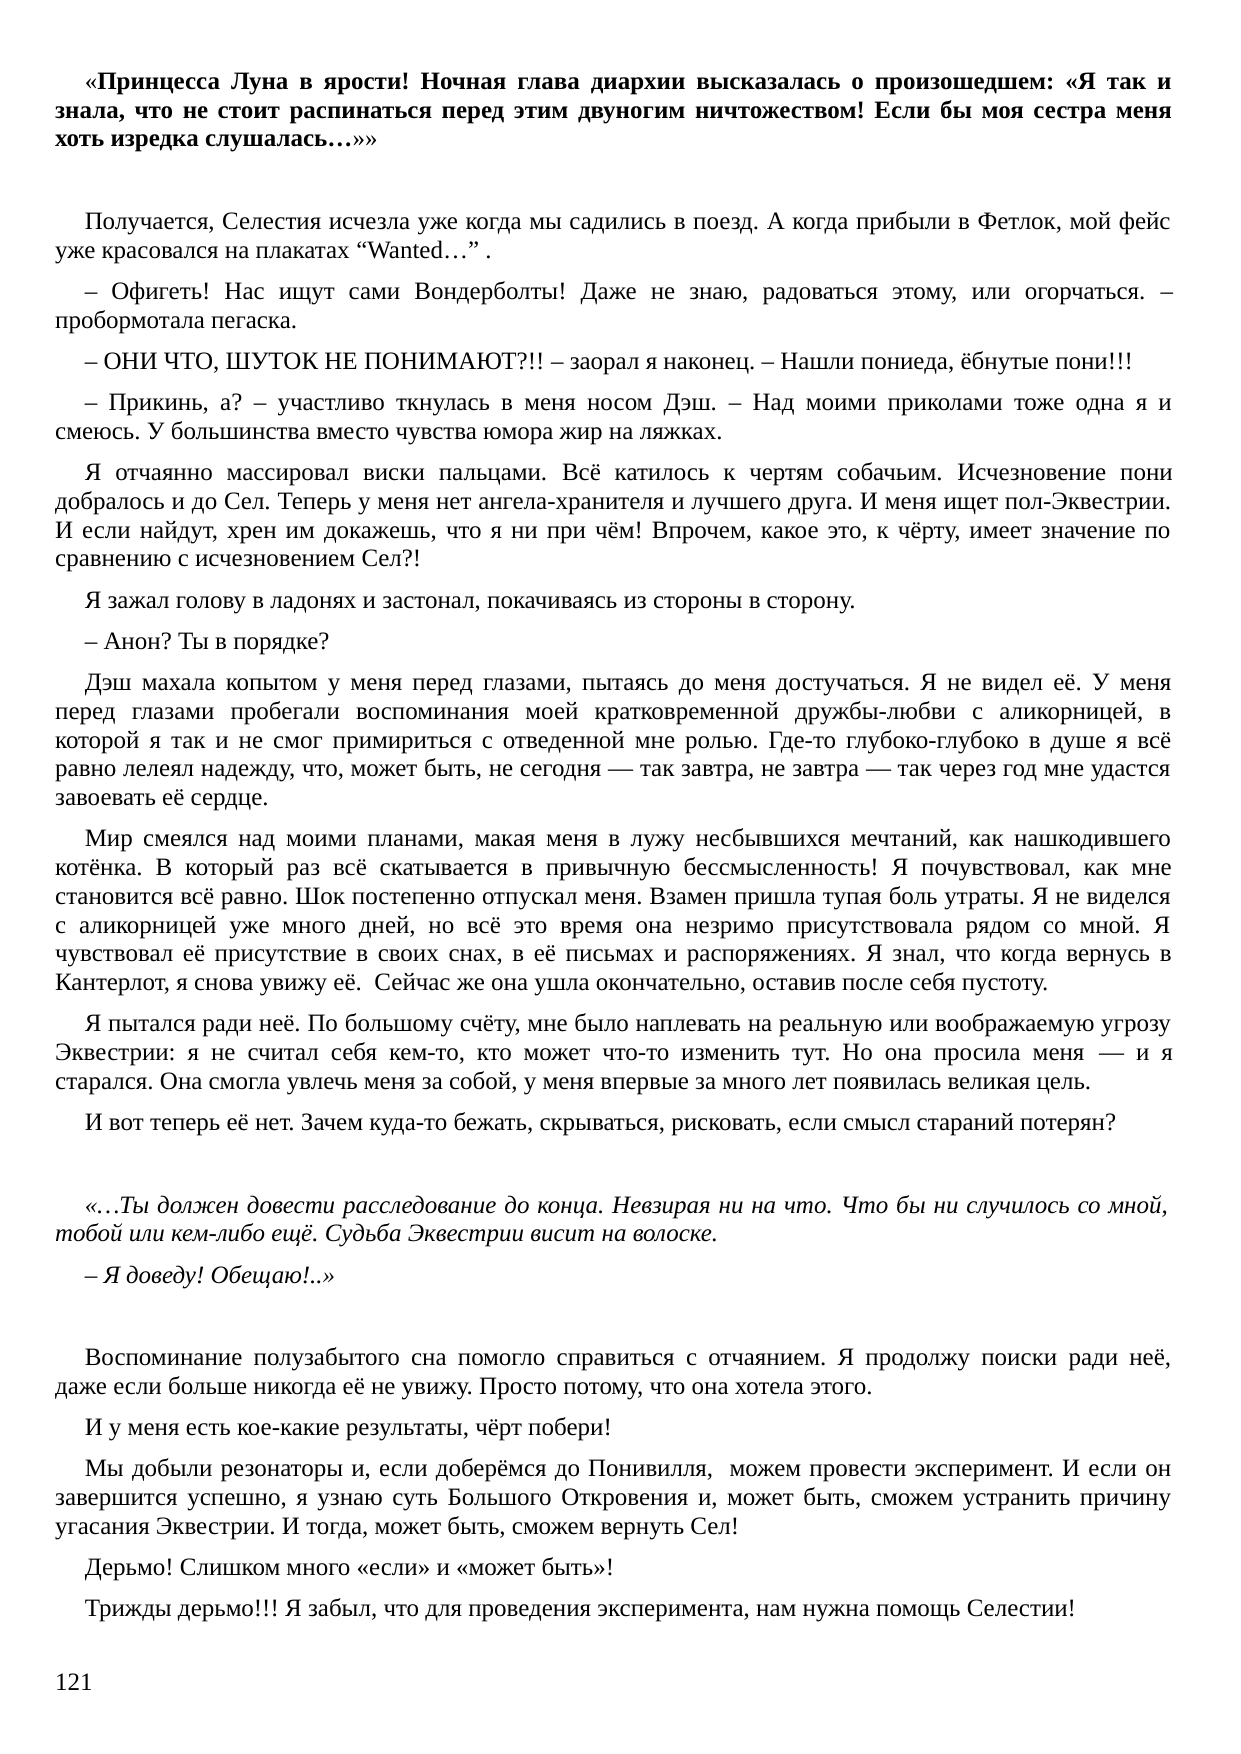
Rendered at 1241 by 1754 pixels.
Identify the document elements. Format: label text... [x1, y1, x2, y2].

text – Офигеть! Нас ищут сами Вондерболты! Даже не знаю, радоваться этому, или огорчаться. – пробормотала пегаска. [55, 276, 1173, 333]
text Мир смеялся над моими планами, макая меня в лужу несбывшихся мечтаний, как нашкодившего котёнка. В который раз всё скатывается в привычную бессмысленность! Я почувствовал, как мне становится всё равно. Шок постепенно отпускал меня. Взамен пришла тупая боль утраты. Я не виделся с аликорницей уже много дней, но всё это время она незримо присутствовала рядом со мной. Я чувствовал её присутствие в своих снах, в её письмах и распоряжениях. Я знал, что когда вернусь в Кантерлот, я снова увижу её. Сейчас же она ушла окончательно, оставив после себя пустоту. [55, 823, 1173, 996]
text Я зажал голову в ладонях и застонал, покачиваясь из стороны в сторону. [55, 585, 1173, 613]
text Воспоминание полузабытого сна помогло справиться с отчаянием. Я продолжу поиски ради неё, даже если больше никогда её не увижу. Просто потому, что она хотела этого. [55, 1342, 1173, 1400]
text И вот теперь её нет. Зачем куда-то бежать, скрываться, рисковать, если смысл стараний потерян? [55, 1107, 1173, 1136]
text «…Ты должен довести расследование до конца. Невзирая ни на что. Что бы ни случилось со мной, тобой или кем-либо ещё. Судьба Эквестрии висит на волоске. [55, 1190, 1173, 1247]
text И у меня есть кое-какие результаты, чёрт побери! [55, 1412, 1173, 1441]
text – Анон? Ты в порядке? [55, 626, 1173, 655]
text – Я доведу! Обещаю!..» [55, 1260, 1173, 1288]
text Дэш махала копытом у меня перед глазами, пытаясь до меня достучаться. Я не видел её. У меня перед глазами пробегали воспоминания моей кратковременной дружбы-любви с аликорницей, в которой я так и не смог примириться с отведенной мне ролью. Где-то глубоко-глубоко в душе я всё равно лелеял надежду, что, может быть, не сегодня — так завтра, не завтра — так через год мне удастся завоевать её сердце. [55, 667, 1173, 811]
text «Принцесса Луна в ярости! Ночная глава диархии высказалась о произошедшем: «Я так и знала, что не стоит распинаться перед этим двуногим ничтожеством! Если бы моя сестра меня хоть изредка слушалась…»» [55, 66, 1173, 152]
text Дерьмо! Слишком много «если» и «может быть»! [55, 1552, 1173, 1581]
text – ОНИ ЧТО, ШУТОК НЕ ПОНИМАЮТ?!! – заорал я наконец. – Нашли пониеда, ёбнутые пони!!! [55, 346, 1173, 375]
text Я отчаянно массировал виски пальцами. Всё катилось к чертям собачьим. Исчезновение пони добралось и до Сел. Теперь у меня нет ангела-хранителя и лучшего друга. И меня ищет пол-Эквестрии. И если найдут, хрен им докажешь, что я ни при чём! Впрочем, какое это, к чёрту, имеет значение по сравнению с исчезновением Сел?! [55, 457, 1173, 572]
text – Прикинь, а? – участливо ткнулась в меня носом Дэш. – Над моими приколами тоже одна я и смеюсь. У большинства вместо чувства юмора жир на ляжках. [55, 387, 1173, 445]
text Я пытался ради неё. По большому счёту, мне было наплевать на реальную или воображаемую угрозу Эквестрии: я не считал себя кем-то, кто может что-то изменить тут. Но она просила меня — и я старался. Она смогла увлечь меня за собой, у меня впервые за много лет появилась великая цель. [55, 1008, 1173, 1095]
text Трижды дерьмо!!! Я забыл, что для проведения эксперимента, нам нужна помощь Селестии! [55, 1593, 1173, 1622]
text Получается, Селестия исчезла уже когда мы садились в поезд. А когда прибыли в Фетлок, мой фейс уже красовался на плакатах “Wanted…” . [55, 206, 1173, 263]
text Мы добыли резонаторы и, если доберёмся до Понивилля, можем провести эксперимент. И если он завершится успешно, я узнаю суть Большого Откровения и, может быть, сможем устранить причину угасания Эквестрии. И тогда, может быть, сможем вернуть Сел! [55, 1453, 1173, 1540]
